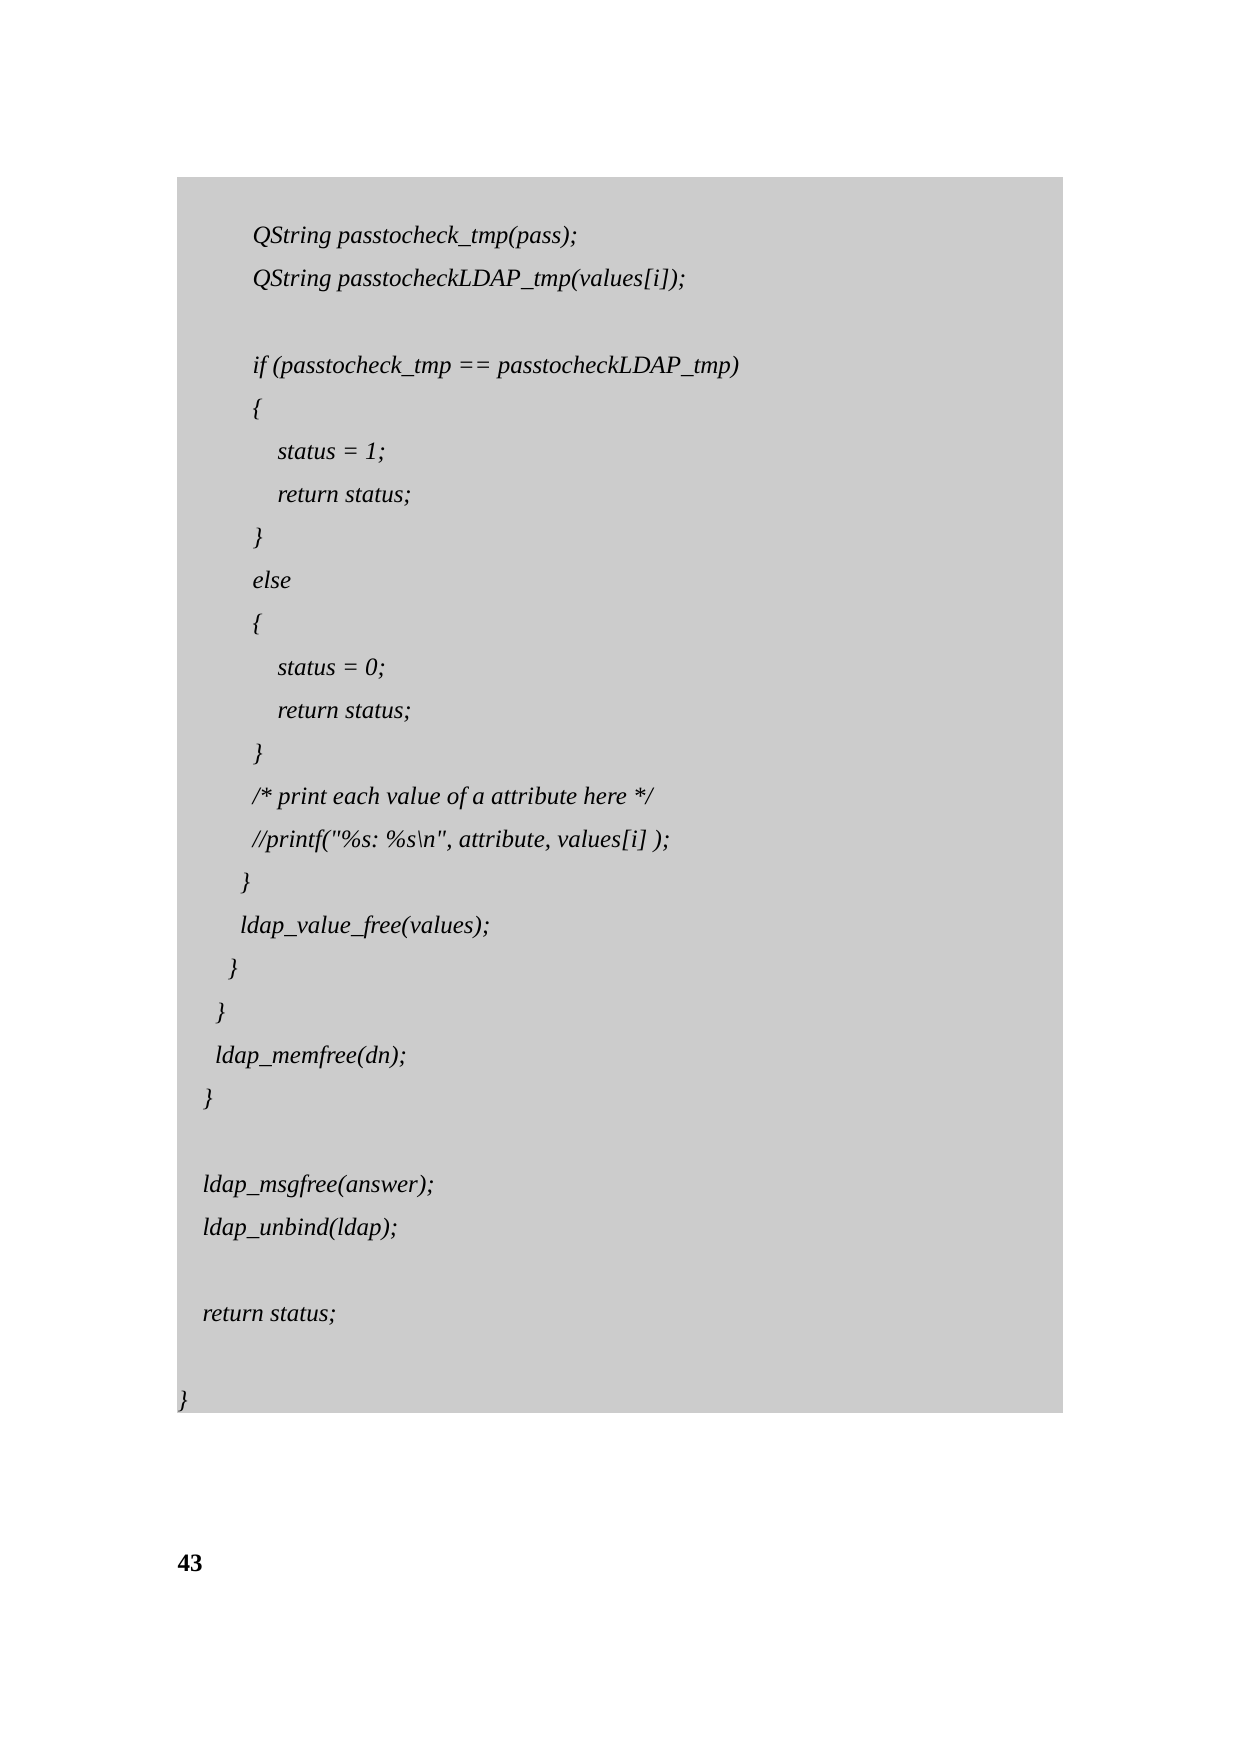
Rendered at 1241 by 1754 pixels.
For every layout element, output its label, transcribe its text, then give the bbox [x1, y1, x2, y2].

text //printf("%s: %s\n", attribute, values[i] ); [177, 824, 1063, 853]
text else [177, 565, 1063, 594]
text return status; [177, 479, 1063, 508]
text ldap_msgfree(answer); [177, 1169, 1063, 1198]
text } [177, 522, 1063, 551]
text { [177, 608, 1063, 637]
text } [177, 1083, 1063, 1112]
text return status; [177, 1298, 1063, 1327]
text QString passtocheck_tmp(pass); [177, 220, 1063, 249]
text /* print each value of a attribute here */ [177, 781, 1063, 810]
text ldap_value_free(values); [177, 910, 1063, 939]
text return status; [177, 695, 1063, 723]
text if (passtocheck_tmp == passtocheckLDAP_tmp) [177, 350, 1063, 378]
text } [177, 997, 1063, 1025]
text ldap_unbind(ldap); [177, 1212, 1063, 1241]
text status = 0; [177, 652, 1063, 680]
text } [177, 867, 1063, 896]
text } [177, 953, 1063, 982]
text } [177, 738, 1063, 767]
text } [177, 1385, 1063, 1413]
text QString passtocheckLDAP_tmp(values[i]); [177, 263, 1063, 292]
text status = 1; [177, 436, 1063, 465]
text { [177, 393, 1063, 422]
text ldap_memfree(dn); [177, 1040, 1063, 1068]
